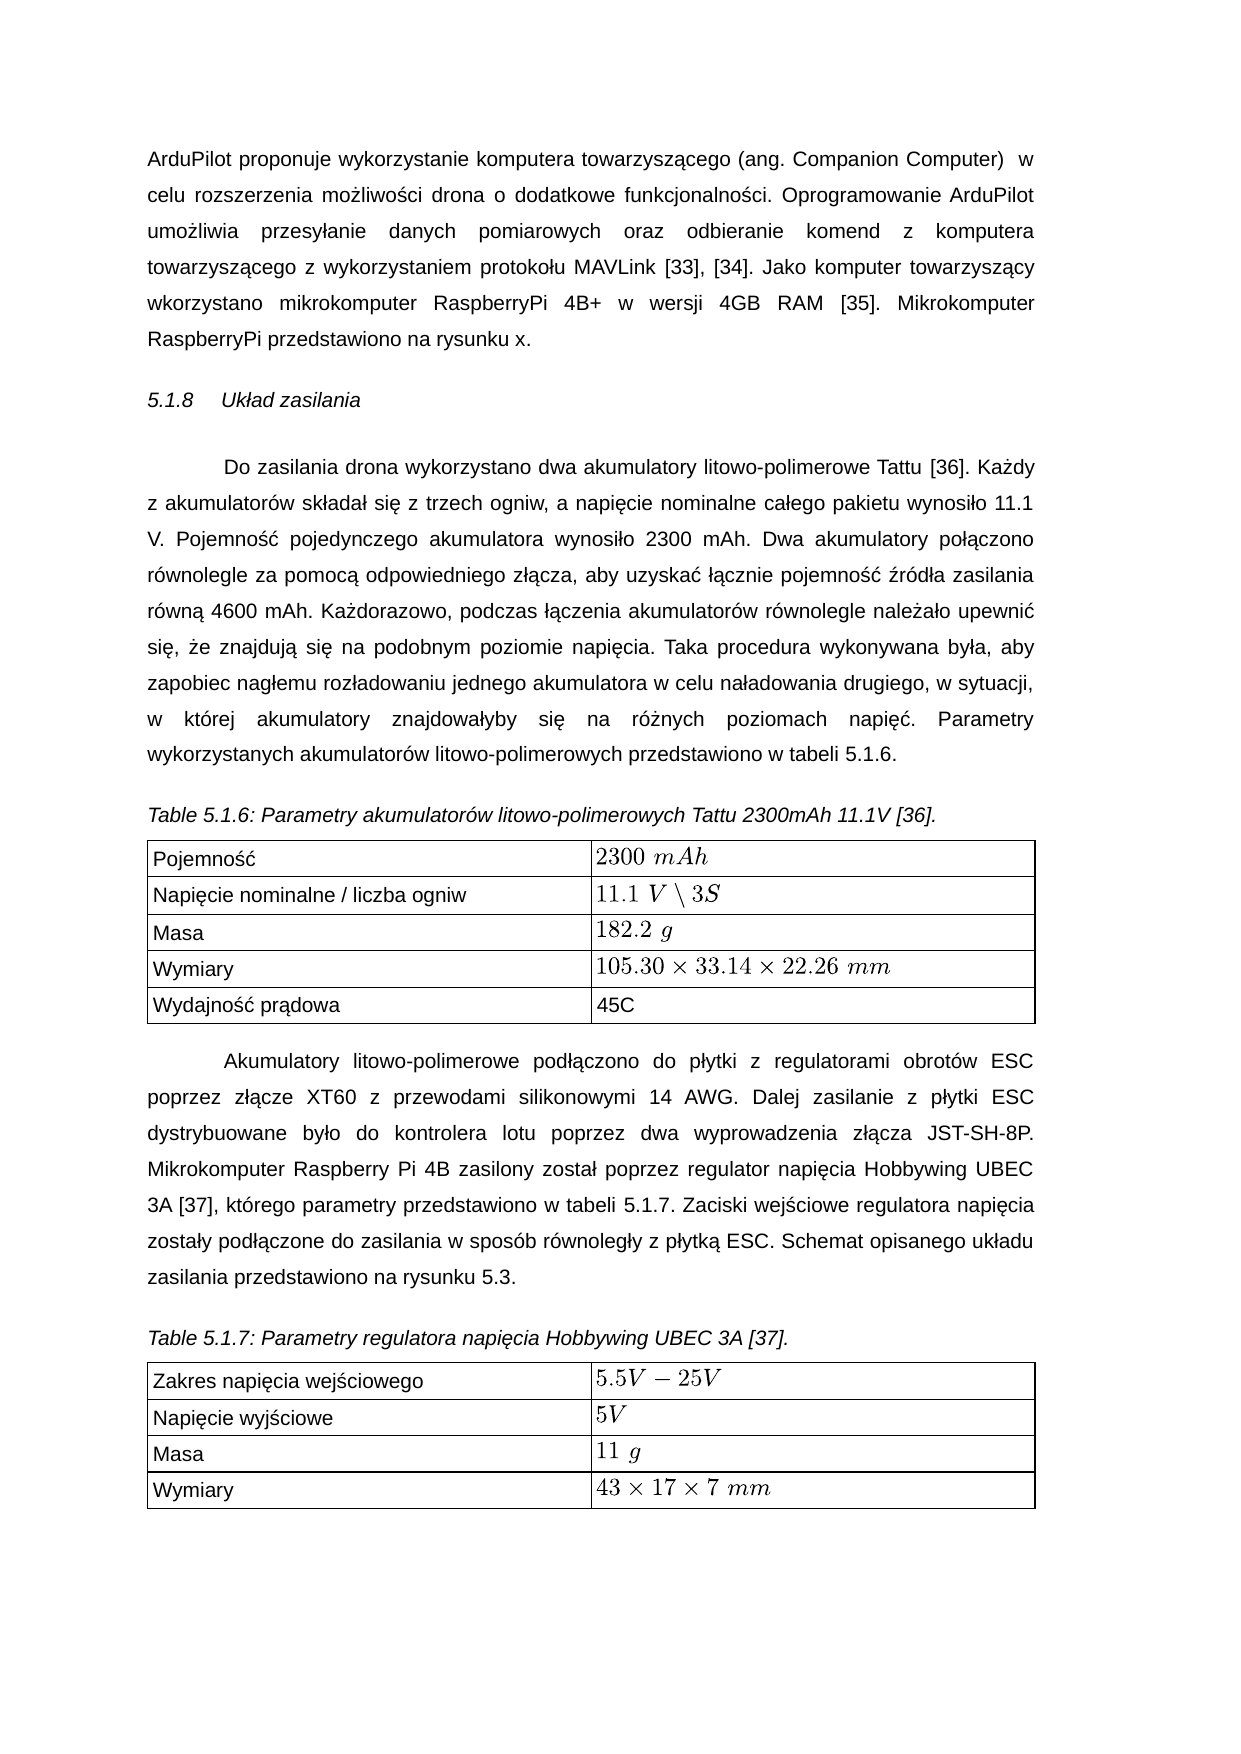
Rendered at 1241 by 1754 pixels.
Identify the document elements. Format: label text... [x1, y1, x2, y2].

table_cell Wymiary [148, 951, 591, 987]
table_cell 45C [592, 988, 1034, 1023]
table_header [592, 1363, 1034, 1398]
text Table 5.1.6: Parametry akumulatorów litowo-polimerowych Tattu 2300mAh 11.1V [36]. [147, 803, 1035, 827]
table_header [592, 841, 1034, 876]
table_cell Napięcie wyjściowe [148, 1400, 591, 1435]
table_header Pojemność [148, 841, 591, 876]
table_cell [592, 1400, 1034, 1435]
table_cell Wydajność prądowa [148, 988, 591, 1023]
table_cell [592, 877, 1034, 914]
table_cell [592, 915, 1034, 950]
text Do zasilania drona wykorzystano dwa akumulatory litowo-polimerowe Tattu [36]. Każdy z akumulatorów składał się z trzech ogniw, a napięcie nominalne całego pakietu wynosiło 11.1 V. Pojemność pojedynczego akumulatora wynosiło 2300 mAh. Dwa akumulatory połączono równolegle za pomocą odpowiedniego złącza, aby uzyskać łącznie pojemność źródła zasilania równą 4600 mAh. Każdorazowo, podczas łączenia akumulatorów równolegle należało upewnić się, że znajdują się na podobnym poziomie napięcia. Taka procedura wykonywana była, aby zapobiec nagłemu rozładowaniu jednego akumulatora w celu naładowania drugiego, w sytuacji, w której akumulatory znajdowałyby się na różnych poziomach napięć. Parametry wykorzystanych akumulatorów litowo-polimerowych przedstawiono w tabeli 5.1.6. [147, 455, 1035, 766]
subtitle Układ zasilania [147, 388, 1035, 412]
table_cell Napięcie nominalne / liczba ogniw [148, 877, 591, 914]
table_cell [592, 1473, 1034, 1508]
text Table 5.1.7: Parametry regulatora napięcia Hobbywing UBEC 3A [37]. [147, 1326, 1035, 1349]
table_cell Masa [148, 915, 591, 950]
text Akumulatory litowo-polimerowe podłączono do płytki z regulatorami obrotów ESC poprzez złącze XT60 z przewodami silikonowymi 14 AWG. Dalej zasilanie z płytki ESC dystrybuowane było do kontrolera lotu poprzez dwa wyprowadzenia złącza JST-SH-8P. Mikrokomputer Raspberry Pi 4B zasilony został poprzez regulator napięcia Hobbywing UBEC 3A [37], którego parametry przedstawiono w tabeli 5.1.7. Zaciski wejściowe regulatora napięcia zostały podłączone do zasilania w sposób równoległy z płytką ESC. Schemat opisanego układu zasilania przedstawiono na rysunku 5.3. [147, 1049, 1035, 1289]
table_cell Wymiary [148, 1473, 591, 1508]
table_header Zakres napięcia wejściowego [148, 1363, 591, 1398]
table_cell [592, 951, 1034, 987]
table_cell [592, 1436, 1034, 1471]
table_cell Masa [148, 1436, 591, 1471]
text ArduPilot proponuje wykorzystanie komputera towarzyszącego (ang. Companion Computer) w celu rozszerzenia możliwości drona o dodatkowe funkcjonalności. Oprogramowanie ArduPilot umożliwia przesyłanie danych pomiarowych oraz odbieranie komend z komputera towarzyszącego z wykorzystaniem protokołu MAVLink [33], [34]. Jako komputer towarzyszący wkorzystano mikrokomputer RaspberryPi 4B+ w wersji 4GB RAM [35]. Mikrokomputer RaspberryPi przedstawiono na rysunku x. [147, 147, 1035, 351]
